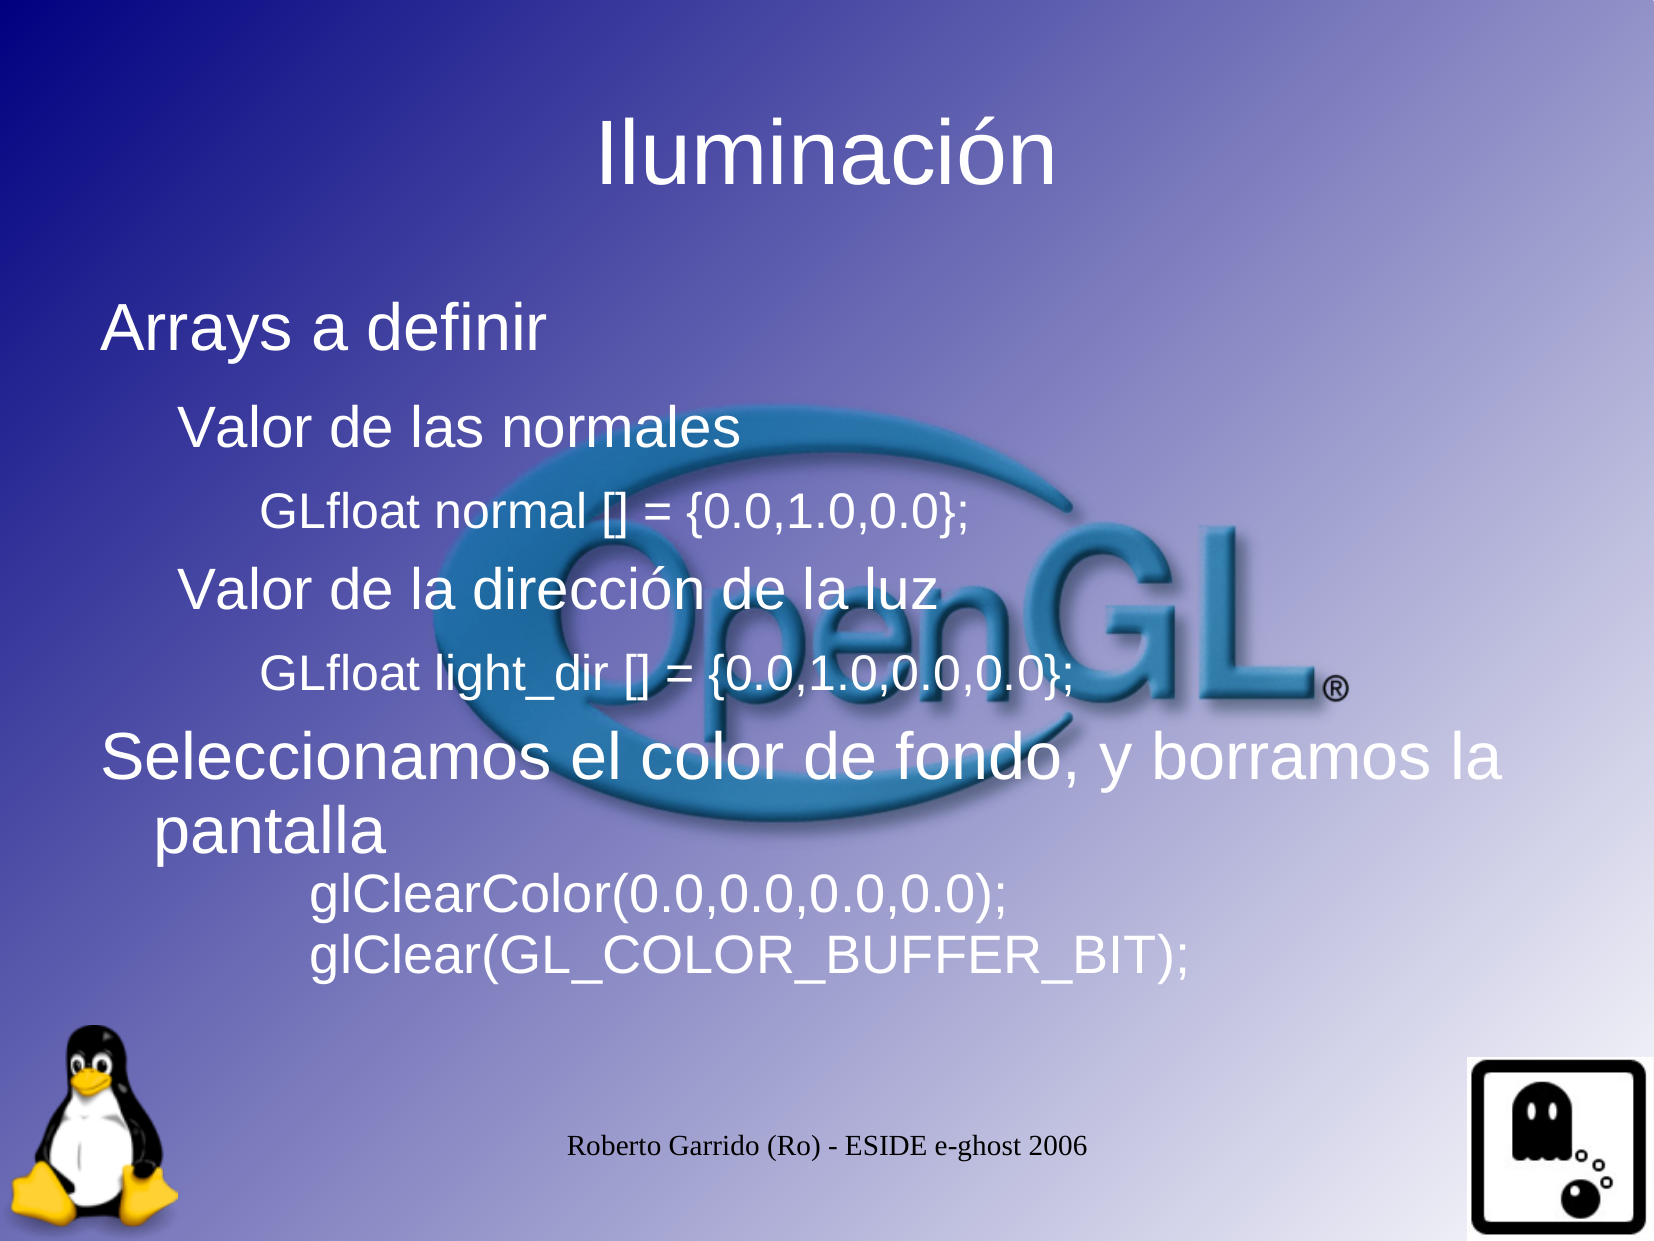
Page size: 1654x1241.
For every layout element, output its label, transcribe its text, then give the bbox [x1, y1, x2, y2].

picture [0, 1025, 178, 1241]
picture [1467, 1057, 1654, 1241]
list Arrays a definir Valor de las normales GLfloat normal [] = {0.0,1.0,0.0}; Valor de la dirección de la luz GLfloat light_dir [] = {0.0,1.0,0.0,0.0}; Seleccionamos el color de fondo, y borramos la pantalla [82, 290, 1571, 1109]
title Iluminación [82, 49, 1571, 257]
text_box glClearColor(0.0,0.0,0.0,0.0); glClear(GL_COLOR_BUFFER_BIT); [295, 856, 1329, 1015]
